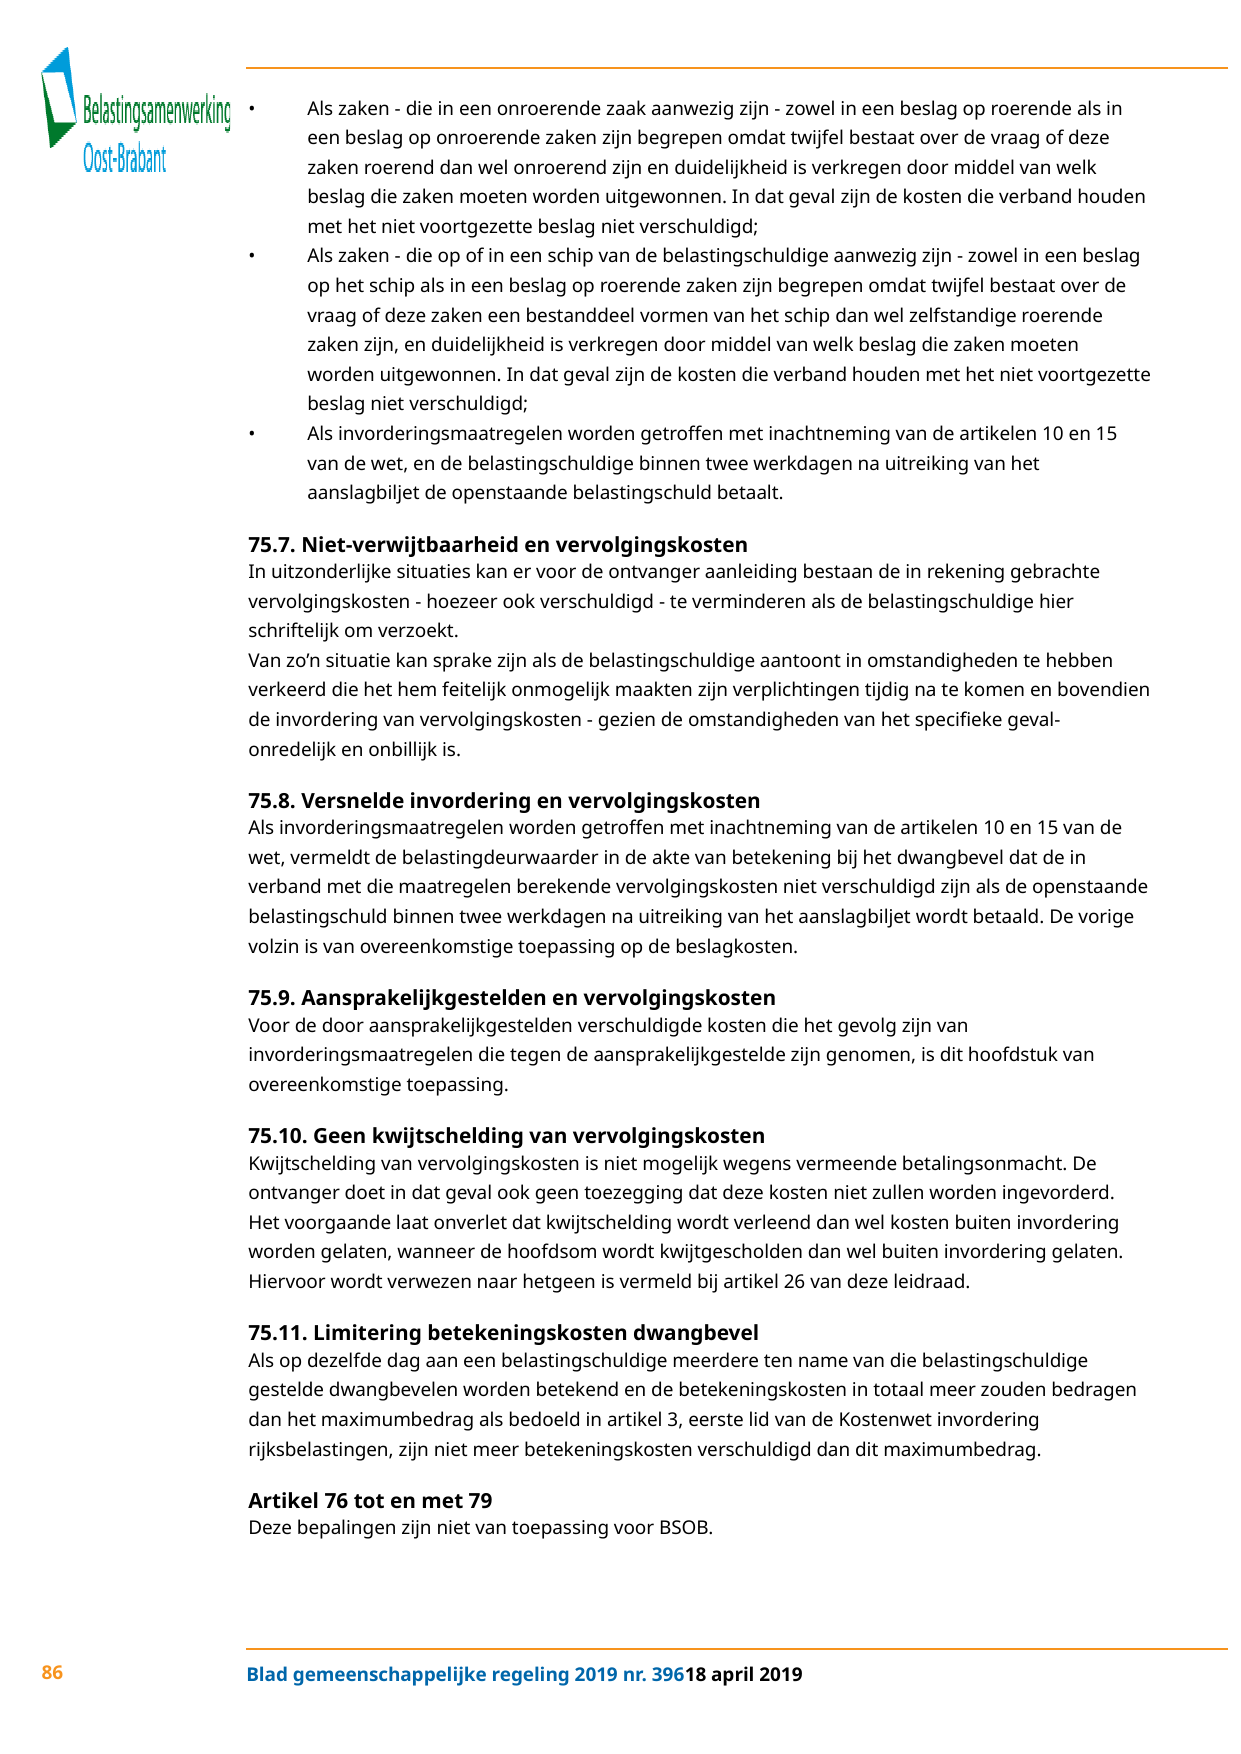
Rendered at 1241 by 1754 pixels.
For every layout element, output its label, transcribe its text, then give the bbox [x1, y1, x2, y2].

text Deze bepalingen zijn niet van toepassing voor BSOB. [248, 1514, 1152, 1540]
list Als zaken - die in een onroerende zaak aanwezig zijn - zowel in een beslag op roerende als in een beslag op onroerende zaken zijn begrepen omdat twijfel bestaat over de vraag of deze zaken roerend dan wel onroerend zijn en duidelijkheid is verkregen door middel van welk beslag die zaken moeten worden uitgewonnen. In dat geval zijn de kosten die verband houden met het niet voortgezette beslag niet verschuldigd; [248, 95, 1152, 239]
text Van zo’n situatie kan sprake zijn als de belastingschuldige aantoont in omstandigheden te hebben verkeerd die het hem feitelijk onmogelijk maakten zijn verplichtingen tijdig na te komen en bovendien de invordering van vervolgingskosten - gezien de omstandigheden van het specifieke geval- onredelijk en onbillijk is. [248, 647, 1152, 761]
picture [100, 161, 105, 172]
text 75.9. Aansprakelijkgestelden en vervolgingskosten [248, 983, 1152, 1012]
text Als op dezelfde dag aan een belastingschuldige meerdere ten name van die belastingschuldige gestelde dwangbevelen worden betekend en de betekeningskosten in totaal meer zouden bedragen dan het maximumbedrag als bedoeld in artikel 3, eerste lid van de Kostenwet invordering rijksbelastingen, zijn niet meer betekeningskosten verschuldigd dan dit maximumbedrag. [248, 1347, 1152, 1461]
text Het voorgaande laat onverlet dat kwijtschelding wordt verleend dan wel kosten buiten invordering worden gelaten, wanneer de hoofdsom wordt kwijtgescholden dan wel buiten invordering gelaten. Hiervoor wordt verwezen naar hetgeen is vermeld bij artikel 26 van deze leidraad. [248, 1209, 1152, 1294]
text Artikel 76 tot en met 79 [248, 1486, 1152, 1514]
text 75.11. Limitering betekeningskosten dwangbevel [248, 1318, 1152, 1347]
list Als zaken - die op of in een schip van de belastingschuldige aanwezig zijn - zowel in een beslag op het schip als in een beslag op roerende zaken zijn begrepen omdat twijfel bestaat over de vraag of deze zaken een bestanddeel vormen van het schip dan wel zelfstandige roerende zaken zijn, en duidelijkheid is verkregen door middel van welk beslag die zaken moeten worden uitgewonnen. In dat geval zijn de kosten die verband houden met het niet voortgezette beslag niet verschuldigd; [248, 243, 1152, 416]
text Kwijtschelding van vervolgingskosten is niet mogelijk wegens vermeende betalingsonmacht. De ontvanger doet in dat geval ook geen toezegging dat deze kosten niet zullen worden ingevorderd. [248, 1150, 1152, 1205]
list Als invorderingsmaatregelen worden getroffen met inachtneming van de artikelen 10 en 15 van de wet, en de belastingschuldige binnen twee werkdagen na uitreiking van het aanslagbiljet de openstaande belastingschuld betaalt. [248, 420, 1152, 505]
text In uitzonderlijke situaties kan er voor de ontvanger aanleiding bestaan de in rekening gebrachte vervolgingskosten - hoezeer ook verschuldigd - te verminderen als de belastingschuldige hier schriftelijk om verzoekt. [248, 558, 1152, 643]
text 75.8. Versnelde invordering en vervolgingskosten [248, 786, 1152, 814]
text 75.10. Geen kwijtschelding van vervolgingskosten [248, 1121, 1152, 1150]
text 75.7. Niet-verwijtbaarheid en vervolgingskosten [248, 530, 1152, 558]
picture [86, 146, 91, 169]
picture [91, 163, 96, 172]
picture [129, 155, 134, 172]
picture [41, 47, 231, 172]
text Voor de door aansprakelijkgestelden verschuldigde kosten die het gevolg zijn van invorderingsmaatregelen die tegen de aansprakelijkgestelde zijn genomen, is dit hoofdstuk van overeenkomstige toepassing. [248, 1012, 1152, 1097]
text Als invorderingsmaatregelen worden getroffen met inachtneming van de artikelen 10 en 15 van de wet, vermeldt de belastingdeurwaarder in de akte van betekening bij het dwangbevel dat de in verband met die maatregelen berekende vervolgingskosten niet verschuldigd zijn als de openstaande belastingschuld binnen twee werkdagen na uitreiking van het aanslagbiljet wordt betaald. De vorige volzin is van overeenkomstige toepassing op de beslagkosten. [248, 814, 1152, 959]
